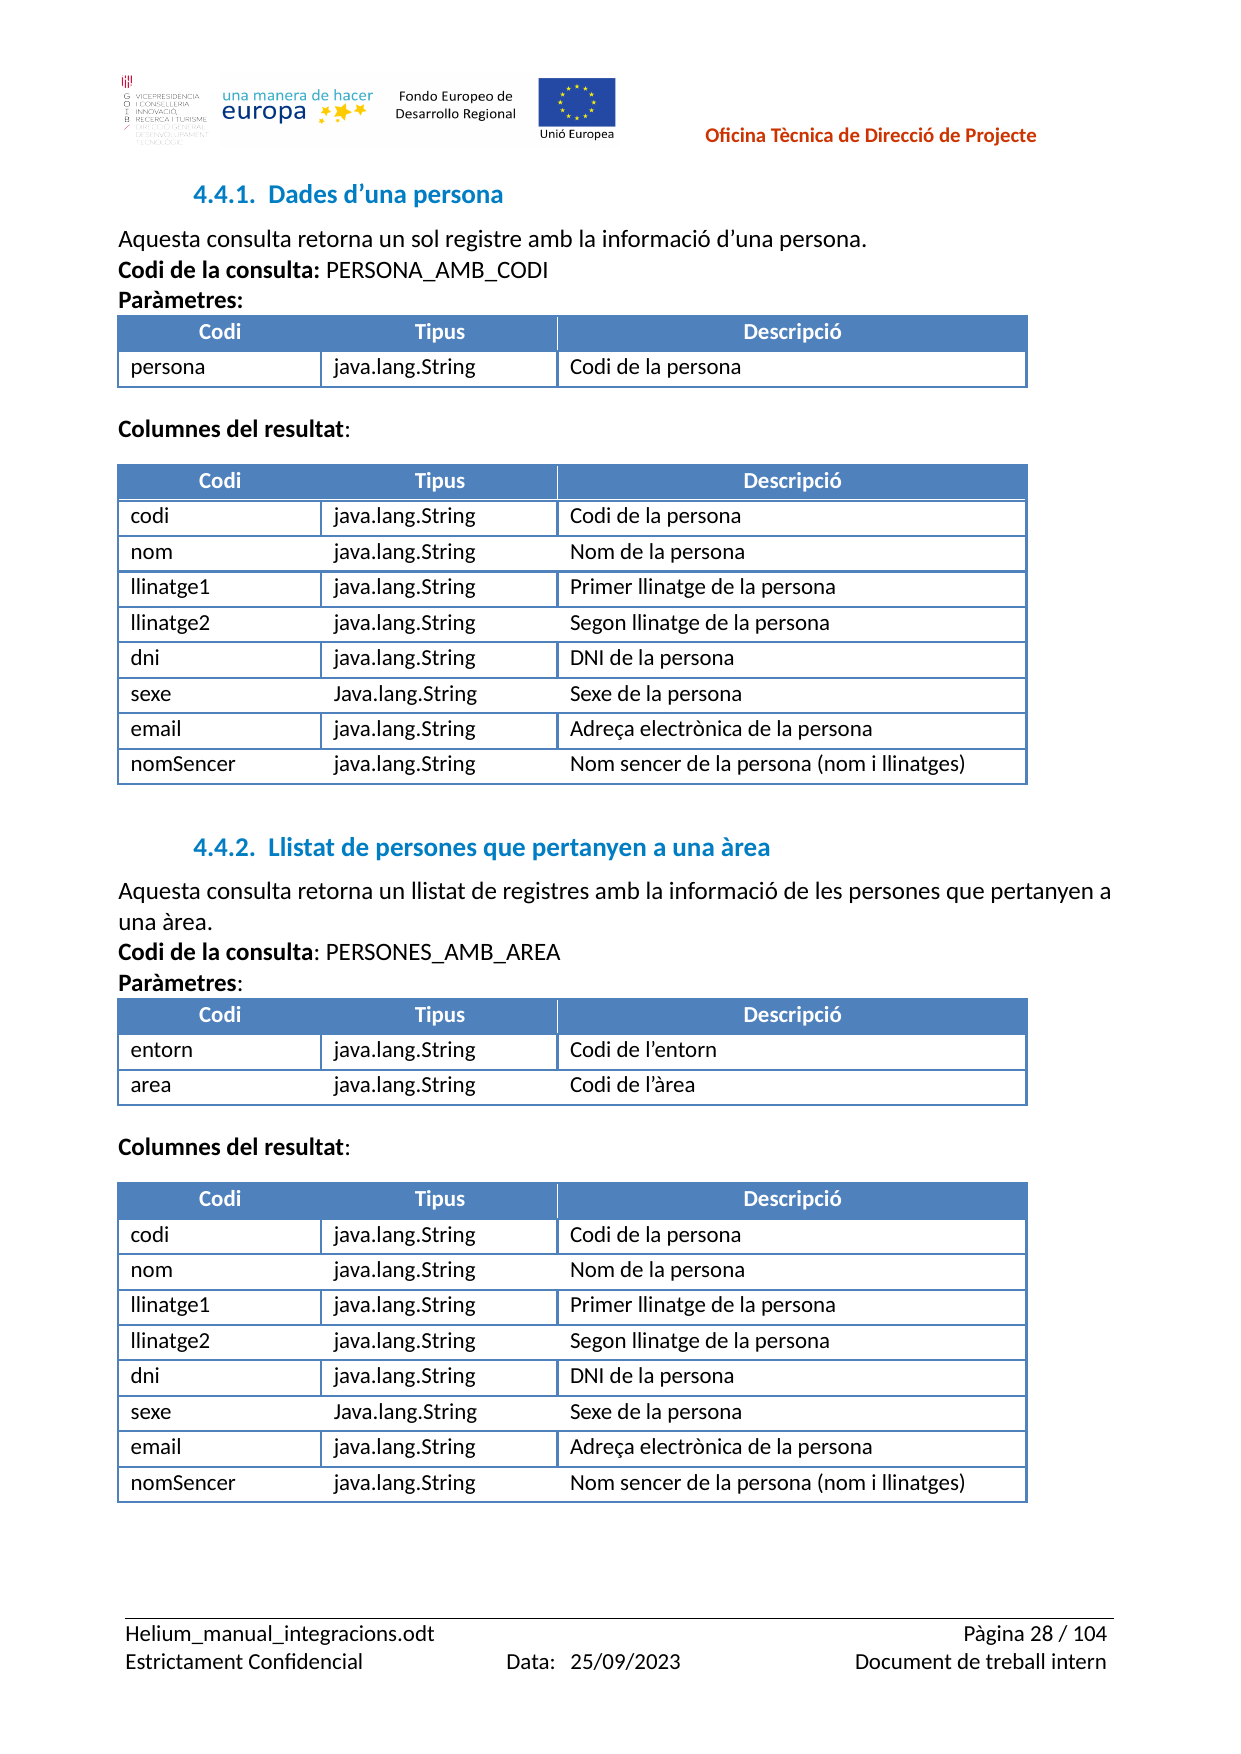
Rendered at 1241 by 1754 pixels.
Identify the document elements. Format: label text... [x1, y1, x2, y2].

table_header Tipus [321, 1184, 557, 1218]
table_cell java.lang.String [322, 502, 556, 535]
table_cell Sexe de la persona [558, 679, 1025, 712]
table_cell Codi de la persona [559, 502, 1025, 535]
table_cell java.lang.String [322, 352, 556, 386]
subtitle Dades d’una persona [193, 178, 1122, 211]
table_header Descripció [558, 1184, 1025, 1218]
table_header Descripció [558, 466, 1025, 499]
table_cell nom [119, 1255, 321, 1288]
table_cell Primer llinatge de la persona [559, 573, 1025, 606]
table_cell java.lang.String [321, 1326, 557, 1359]
text Aquesta consulta retorna un llistat de registres amb la informació de les persones que pertanyen a una àrea. [118, 876, 1122, 937]
table_cell java.lang.String [322, 1291, 556, 1324]
text Aquesta consulta retorna un sol registre amb la informació d’una persona. [118, 223, 1122, 254]
table_header Tipus [321, 1000, 557, 1033]
text Paràmetres: [118, 967, 1122, 998]
table_cell java.lang.String [321, 1468, 557, 1501]
table_cell java.lang.String [322, 714, 556, 747]
table_cell Nom de la persona [558, 1255, 1025, 1288]
table_cell codi [119, 502, 320, 535]
table_cell Nom sencer de la persona (nom i llinatges) [558, 1468, 1025, 1501]
table_cell email [119, 1432, 320, 1466]
table_cell java.lang.String [321, 608, 557, 641]
table_cell Adreça electrònica de la persona [559, 714, 1025, 747]
table_cell dni [119, 1361, 320, 1395]
table_header Codi [119, 1000, 321, 1033]
table_header Descripció [558, 1000, 1025, 1033]
table_cell llinatge1 [119, 1291, 320, 1324]
table_cell sexe [119, 1397, 321, 1430]
table_cell Segon llinatge de la persona [558, 608, 1025, 641]
table_cell DNI de la persona [559, 1361, 1025, 1395]
table_cell sexe [119, 679, 321, 712]
text Paràmetres: [118, 284, 1122, 315]
table_cell DNI de la persona [559, 643, 1025, 677]
table_cell Sexe de la persona [558, 1397, 1025, 1430]
table_cell java.lang.String [322, 573, 556, 606]
table_cell llinatge2 [119, 608, 321, 641]
table_cell java.lang.String [321, 1071, 557, 1104]
table_header Descripció [558, 317, 1025, 350]
table_cell codi [119, 1220, 320, 1253]
table_cell Codi de l’àrea [558, 1071, 1025, 1104]
table_cell Adreça electrònica de la persona [559, 1432, 1025, 1466]
picture [219, 73, 621, 147]
table_cell nomSencer [119, 1468, 321, 1501]
table_cell java.lang.String [322, 1035, 556, 1068]
table_cell java.lang.String [321, 1255, 557, 1288]
table_cell Java.lang.String [321, 1397, 557, 1430]
table_header Codi [119, 317, 321, 350]
table_cell nom [119, 537, 321, 570]
table_header Codi [119, 1184, 321, 1218]
table_header Tipus [321, 317, 557, 350]
table_cell Nom de la persona [558, 537, 1025, 570]
table_cell java.lang.String [321, 537, 557, 570]
table_cell Nom sencer de la persona (nom i llinatges) [558, 750, 1025, 783]
table_cell Codi de l’entorn [559, 1035, 1025, 1068]
table_cell java.lang.String [322, 1220, 556, 1253]
table_cell llinatge1 [119, 573, 320, 606]
table_cell Segon llinatge de la persona [558, 1326, 1025, 1359]
table_header Codi [119, 466, 321, 499]
text Columnes del resultat: [118, 413, 1122, 443]
text Codi de la consulta: PERSONA_AMB_CODI [118, 254, 1122, 284]
table_cell persona [119, 352, 320, 386]
table_cell java.lang.String [322, 643, 556, 677]
table_cell java.lang.String [322, 1432, 556, 1466]
table_cell Java.lang.String [321, 679, 557, 712]
subtitle Llistat de persones que pertanyen a una àrea [193, 830, 1122, 863]
table_cell java.lang.String [322, 1361, 556, 1395]
table_header Tipus [321, 466, 557, 499]
picture [118, 73, 213, 147]
table_cell Codi de la persona [559, 1220, 1025, 1253]
text Columnes del resultat: [118, 1131, 1122, 1161]
table_cell entorn [119, 1035, 320, 1068]
table_cell java.lang.String [321, 750, 557, 783]
table_cell email [119, 714, 320, 747]
table_cell llinatge2 [119, 1326, 321, 1359]
table_cell nomSencer [119, 750, 321, 783]
text Codi de la consulta: PERSONES_AMB_AREA [118, 937, 1122, 967]
table_cell Primer llinatge de la persona [559, 1291, 1025, 1324]
table_cell area [119, 1071, 321, 1104]
table_cell Codi de la persona [559, 352, 1025, 386]
table_cell dni [119, 643, 320, 677]
